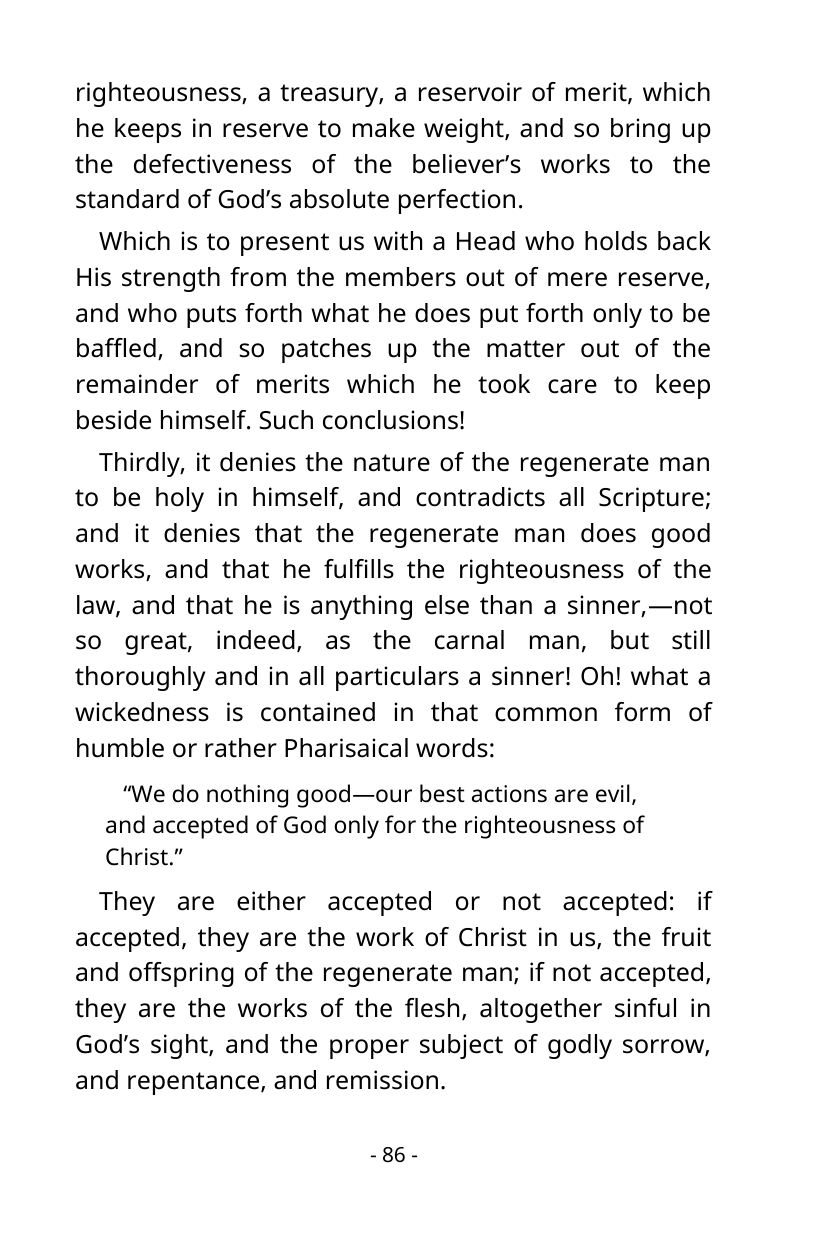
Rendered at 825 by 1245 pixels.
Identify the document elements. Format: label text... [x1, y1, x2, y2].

text They are either accepted or not accepted: if accepted, they are the work of Christ in us, the fruit and offspring of the regenerate man; if not accepted, they are the works of the flesh, altogether sinful in God’s sight, and the proper subject of godly sorrow, and repentance, and remission. [75, 884, 712, 1096]
text “We do nothing good—our best actions are evil, and accepted of God only for the righteousness of Christ.” [105, 778, 682, 872]
text Thirdly, it denies the nature of the regenerate man to be holy in himself, and contradicts all Scripture; and it denies that the regenerate man does good works, and that he fulfills the righteousness of the law, and that he is anything else than a sinner,—not so great, indeed, as the carnal man, but still thoroughly and in all particulars a sinner! Oh! what a wickedness is contained in that common form of humble or rather Pharisaical words: [75, 444, 712, 764]
text righteousness, a treasury, a reservoir of merit, which he keeps in reserve to make weight, and so bring up the defectiveness of the believer’s works to the standard of God’s absolute perfection. [75, 75, 712, 216]
text Which is to present us with a Head who holds back His strength from the members out of mere reserve, and who puts forth what he does put forth only to be baffled, and so patches up the matter out of the remainder of merits which he took care to keep beside himself. Such conclusions! [75, 224, 712, 437]
